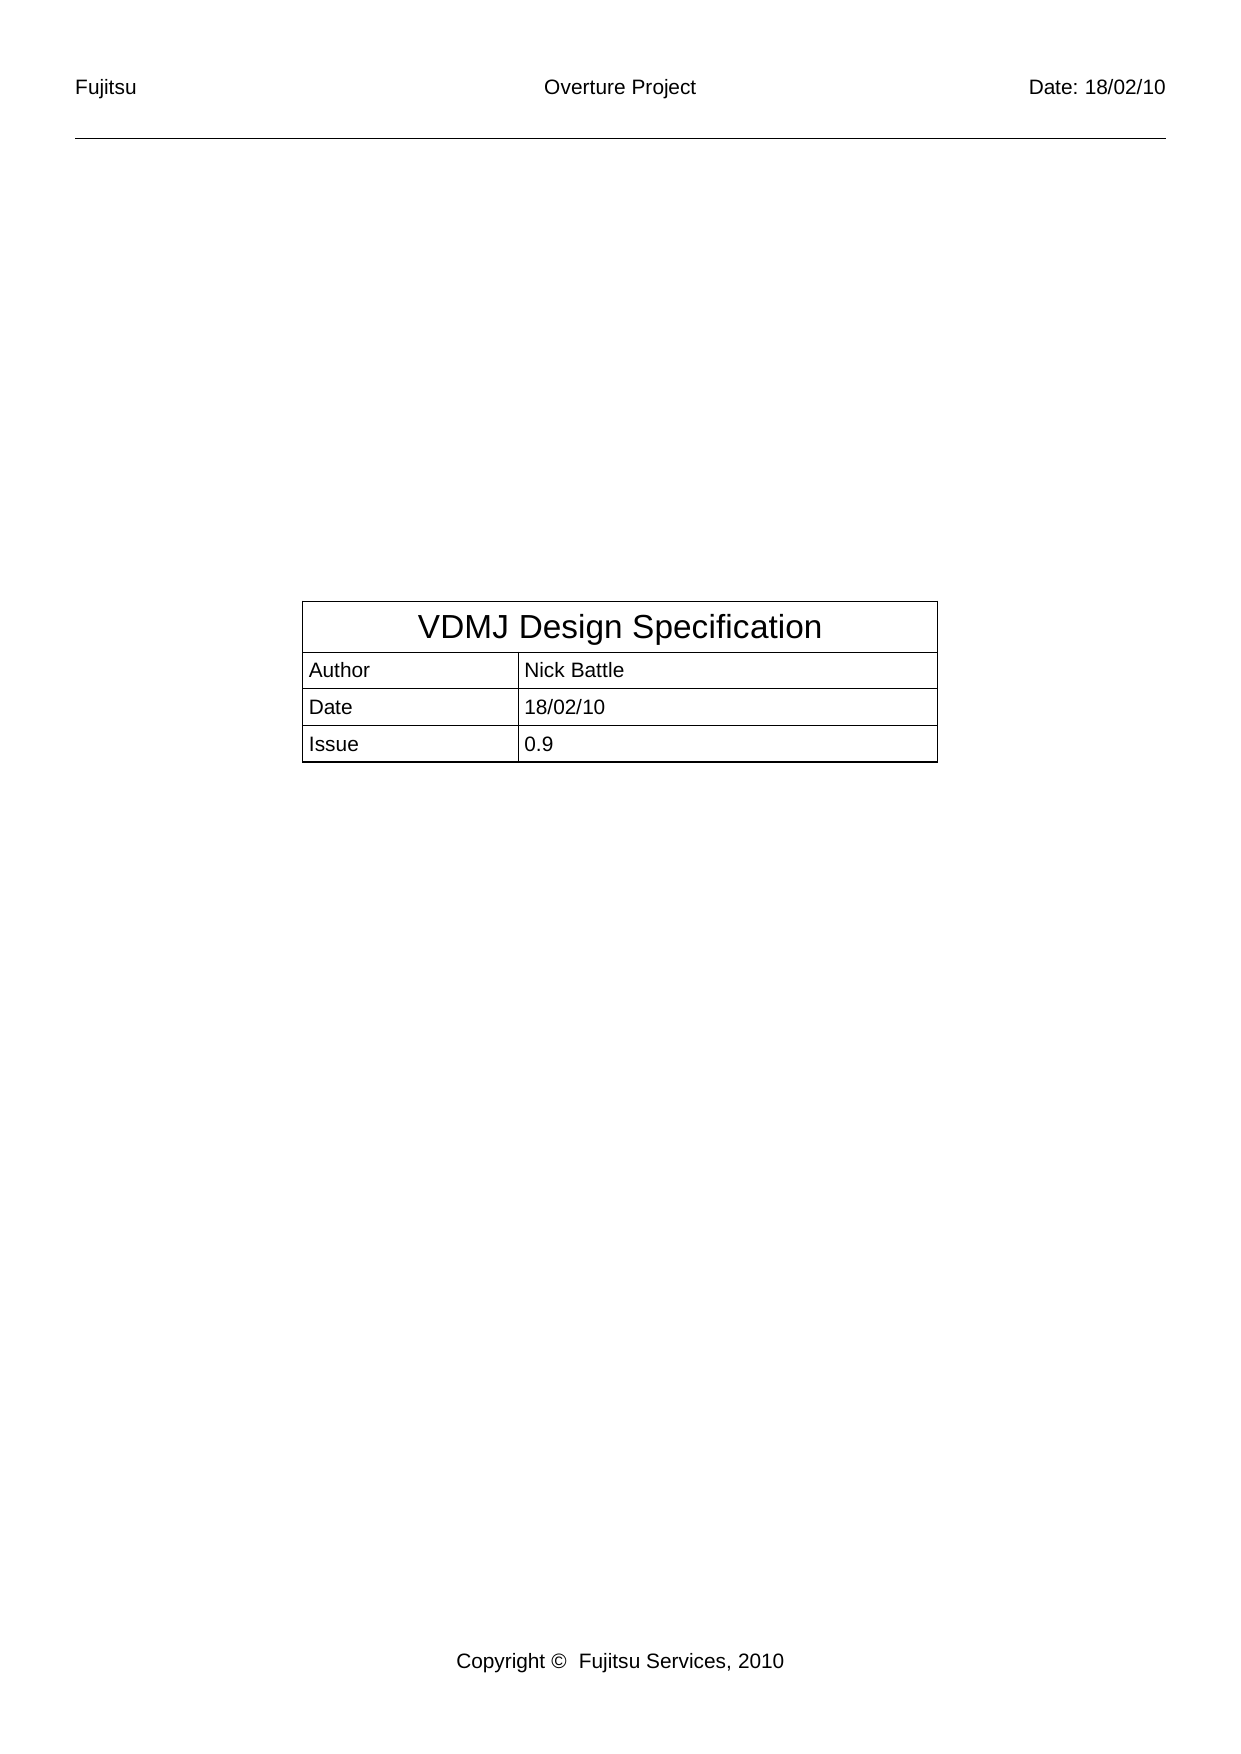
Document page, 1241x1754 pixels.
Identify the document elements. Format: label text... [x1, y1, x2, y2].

table_cell Date [303, 689, 518, 725]
table_header VDMJ Design Specification [303, 602, 937, 652]
table_cell Issue [303, 726, 518, 761]
table_cell Nick Battle [519, 653, 937, 688]
table_cell Author [303, 653, 518, 688]
table_cell 0.9 [519, 726, 937, 761]
table_cell 18/02/10 [519, 689, 937, 725]
